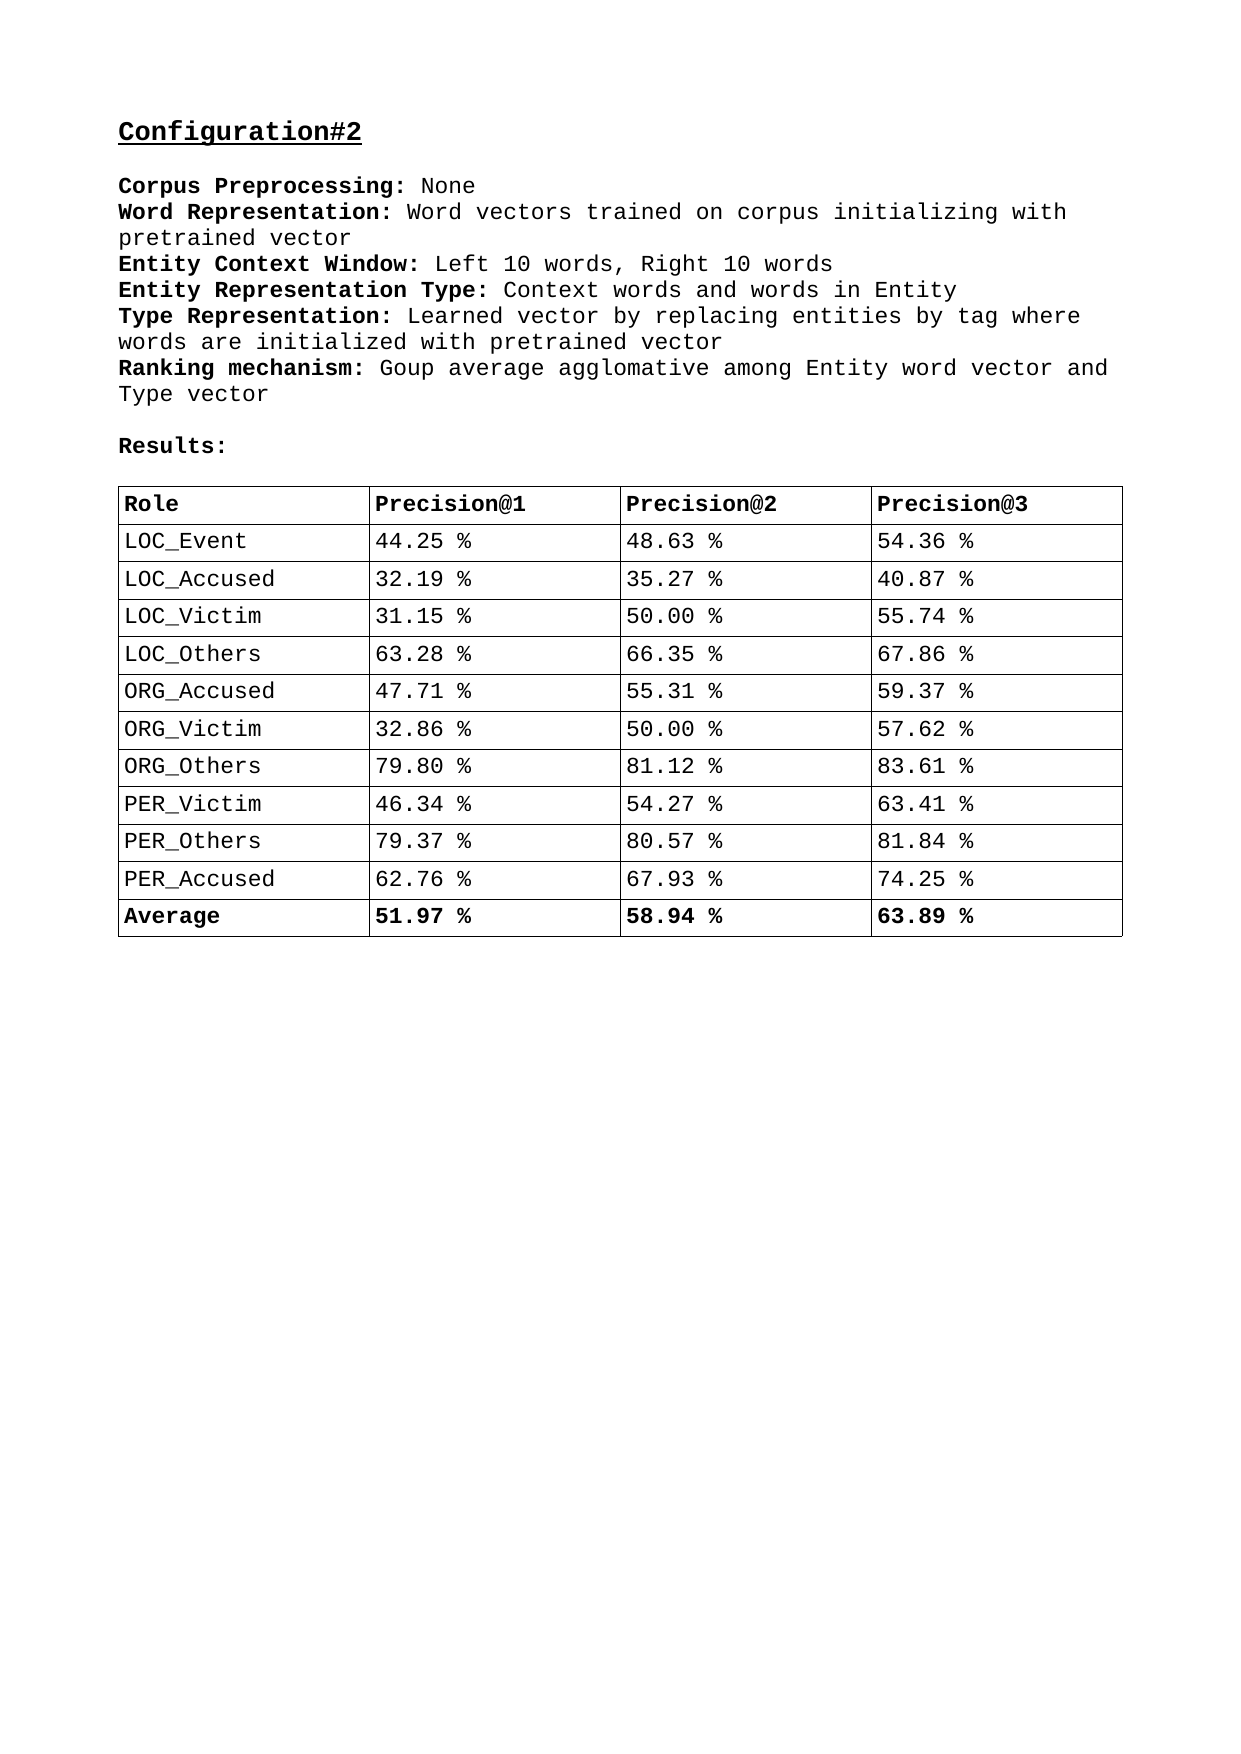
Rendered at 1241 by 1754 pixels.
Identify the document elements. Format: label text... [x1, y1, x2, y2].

table_cell PER_Accused [119, 862, 369, 898]
table_cell 67.93 % [621, 862, 871, 898]
table_cell Average [119, 900, 369, 936]
table_cell 50.00 % [621, 600, 871, 636]
table_cell 79.37 % [370, 825, 620, 861]
table_cell 44.25 % [370, 525, 620, 561]
text Type Representation: Learned vector by replacing entities by tag where words are initialized with pretrained vector [118, 304, 1122, 356]
text Entity Context Window: Left 10 words, Right 10 words [118, 253, 1122, 278]
table_cell ORG_Accused [119, 675, 369, 711]
text Ranking mechanism: Goup average agglomative among Entity word vector and Type vector [118, 356, 1122, 408]
table_cell 66.35 % [621, 637, 871, 673]
text Corpus Preprocessing: None [118, 175, 1122, 201]
table_header Role [119, 487, 369, 523]
table_cell 31.15 % [370, 600, 620, 636]
table_cell 63.89 % [872, 900, 1122, 936]
table_cell 55.74 % [872, 600, 1122, 636]
table_header Precision@1 [370, 487, 620, 523]
table_cell 57.62 % [872, 712, 1122, 748]
table_cell PER_Victim [119, 787, 369, 823]
table_cell 50.00 % [621, 712, 871, 748]
table_cell 80.57 % [621, 825, 871, 861]
table_cell 54.36 % [872, 525, 1122, 561]
text Entity Representation Type: Context words and words in Entity [118, 278, 1122, 304]
table_cell LOC_Event [119, 525, 369, 561]
table_cell 54.27 % [621, 787, 871, 823]
table_cell 81.12 % [621, 750, 871, 786]
table_cell ORG_Victim [119, 712, 369, 748]
table_cell 67.86 % [872, 637, 1122, 673]
table_cell 58.94 % [621, 900, 871, 936]
text Results: [118, 434, 1122, 460]
table_cell LOC_Others [119, 637, 369, 673]
table_cell LOC_Victim [119, 600, 369, 636]
table_cell LOC_Accused [119, 562, 369, 598]
table_cell ORG_Others [119, 750, 369, 786]
text Word Representation: Word vectors trained on corpus initializing with pretrained vector [118, 201, 1122, 253]
table_cell 62.76 % [370, 862, 620, 898]
table_cell 32.19 % [370, 562, 620, 598]
table_cell 59.37 % [872, 675, 1122, 711]
table_cell PER_Others [119, 825, 369, 861]
table_cell 63.28 % [370, 637, 620, 673]
table_cell 40.87 % [872, 562, 1122, 598]
table_header Precision@2 [621, 487, 871, 523]
table_cell 32.86 % [370, 712, 620, 748]
table_cell 35.27 % [621, 562, 871, 598]
table_cell 46.34 % [370, 787, 620, 823]
text Configuration#2 [118, 118, 1122, 149]
table_cell 63.41 % [872, 787, 1122, 823]
table_header Precision@3 [872, 487, 1122, 523]
table_cell 48.63 % [621, 525, 871, 561]
table_cell 83.61 % [872, 750, 1122, 786]
table_cell 79.80 % [370, 750, 620, 786]
table_cell 47.71 % [370, 675, 620, 711]
table_cell 74.25 % [872, 862, 1122, 898]
table_cell 55.31 % [621, 675, 871, 711]
table_cell 51.97 % [370, 900, 620, 936]
table_cell 81.84 % [872, 825, 1122, 861]
